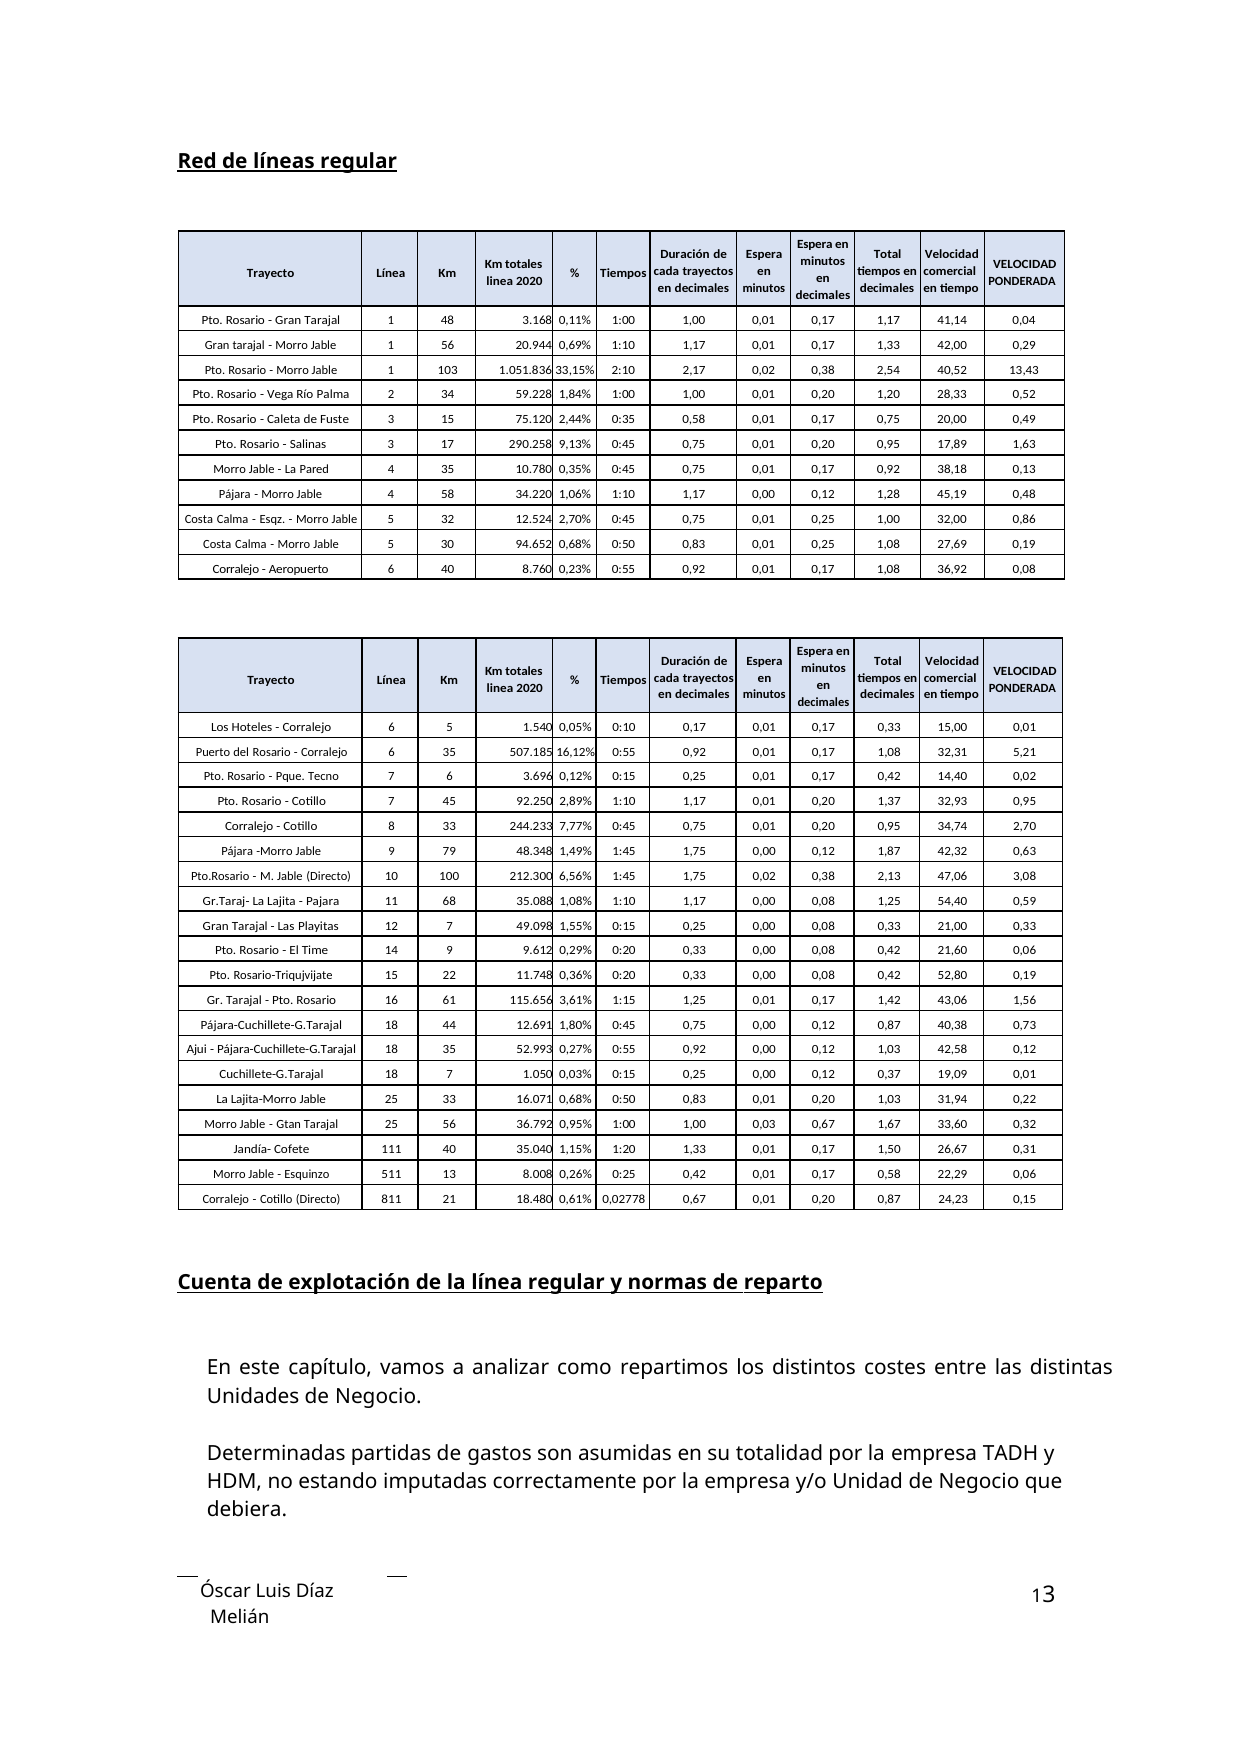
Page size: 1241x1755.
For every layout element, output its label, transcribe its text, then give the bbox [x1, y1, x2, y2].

table_cell 0,17 [791, 987, 853, 1010]
table_cell 0,08 [791, 937, 853, 960]
table_cell 811 [363, 1185, 417, 1208]
table_cell 0,12 [791, 1036, 853, 1059]
table_cell Gr. Tarajal - Pto. Rosario [179, 987, 361, 1010]
table_cell 43,06 [920, 987, 983, 1010]
table_cell 4 [362, 481, 417, 504]
table_cell 1:00 [597, 381, 649, 404]
table_cell Cuchillete-G.Tarajal [179, 1061, 361, 1084]
table_cell 0,48 [985, 481, 1064, 504]
table_cell 0,95 [855, 813, 919, 836]
table_cell 0,20 [791, 788, 853, 811]
table_cell 38,18 [921, 456, 984, 479]
table_cell 0:20 [597, 962, 649, 985]
table_cell Corralejo - Aeropuerto [179, 555, 361, 578]
table_cell 0,02 [984, 763, 1062, 786]
table_cell Pto.Rosario - M. Jable (Directo) [179, 862, 361, 886]
table_cell 79 [419, 837, 475, 861]
table_cell 21,60 [920, 937, 983, 960]
table_cell 1,33 [855, 331, 920, 355]
table_cell 0,00 [737, 1061, 789, 1084]
table_cell 0,01 [737, 713, 789, 736]
table_header Total tiempos en decimales [855, 639, 919, 712]
table_header % [553, 232, 596, 305]
table_cell 6 [363, 738, 417, 761]
table_cell 1:10 [597, 788, 649, 811]
table_cell 1,17 [855, 307, 920, 330]
table_cell 0,17 [791, 1136, 853, 1159]
table_cell 5 [419, 713, 475, 736]
table_cell 0,92 [650, 738, 735, 761]
table_cell 0,33 [984, 912, 1062, 935]
table_cell 1,08 [855, 738, 919, 761]
table_cell 0,01 [737, 456, 790, 479]
table_cell 20.944 [476, 331, 552, 355]
table_cell 0,17 [650, 713, 735, 736]
table_cell 68 [419, 887, 475, 910]
table_cell 0,00 [737, 837, 789, 861]
table_cell 0,01 [984, 1061, 1062, 1084]
table_cell 18 [363, 1036, 417, 1059]
table_cell 33,15% [553, 356, 596, 379]
table_cell 0,20 [791, 1086, 853, 1109]
table_cell 0,02 [737, 356, 790, 379]
table_cell 1,80% [553, 1011, 595, 1034]
table_cell Pájara - Morro Jable [179, 481, 361, 504]
table_cell 0,20 [791, 431, 854, 454]
table_cell Gran tarajal - Morro Jable [179, 331, 361, 355]
table_cell 40,38 [920, 1011, 983, 1034]
table_cell 9 [363, 837, 417, 861]
table_cell 15 [363, 962, 417, 985]
table_cell 0,73 [984, 1011, 1062, 1034]
table_cell 92.250 [477, 788, 552, 811]
table_cell 0,01 [737, 1161, 789, 1183]
text Cuenta de explotación de la línea regular y normas de reparto [177, 1267, 1230, 1296]
table_cell 0,01 [737, 331, 790, 355]
table_cell 1,17 [651, 481, 736, 504]
table_cell 2:10 [597, 356, 649, 379]
table_cell 0,01 [737, 813, 789, 836]
table_cell 0,49 [985, 406, 1064, 429]
table_cell 0,42 [650, 1161, 735, 1183]
table_cell 0:55 [597, 555, 649, 578]
table_cell 3 [362, 406, 417, 429]
table_cell 1,08% [553, 887, 595, 910]
table_cell 0,01 [737, 788, 789, 811]
table_cell 0:50 [597, 1086, 649, 1109]
table_cell 0,12 [791, 1061, 853, 1084]
table_cell 32,31 [920, 738, 983, 761]
table_cell 212.300 [477, 862, 552, 886]
table_cell 17 [418, 431, 475, 454]
table_cell 5,21 [984, 738, 1062, 761]
table_cell 0,68% [553, 530, 596, 553]
table_cell 56 [418, 331, 475, 355]
table_cell 0,03 [737, 1111, 789, 1134]
table_cell 0,13 [985, 456, 1064, 479]
subtitle Red de líneas regular [177, 146, 1230, 174]
table_cell 16,12% [553, 738, 595, 761]
table_header Espera en minutos [737, 639, 789, 712]
table_cell 0:55 [597, 738, 649, 761]
table_cell 17,89 [921, 431, 984, 454]
table_cell 25 [363, 1111, 417, 1134]
table_cell 31,94 [920, 1086, 983, 1109]
table_cell 0,01 [737, 738, 789, 761]
table_cell 3,08 [984, 862, 1062, 886]
table_cell 0,00 [737, 937, 789, 960]
table_cell 3,61% [553, 987, 595, 1010]
table_cell 1,33 [650, 1136, 735, 1159]
table_cell 9,13% [553, 431, 596, 454]
table_cell 32,93 [920, 788, 983, 811]
table_cell 0,25 [650, 912, 735, 935]
table_cell 2,54 [855, 356, 920, 379]
table_cell 1,00 [855, 506, 920, 528]
table_cell 35.088 [477, 887, 552, 910]
table_cell 34,74 [920, 813, 983, 836]
table_cell 0,12% [553, 763, 595, 786]
table_cell 45,19 [921, 481, 984, 504]
table_cell Puerto del Rosario - Corralejo [179, 738, 361, 761]
table_cell 1,20 [855, 381, 920, 404]
table_cell 9.612 [477, 937, 552, 960]
table_cell 75.120 [476, 406, 552, 429]
table_cell 3.168 [476, 307, 552, 330]
table_cell 42,32 [920, 837, 983, 861]
table_cell 0,20 [791, 381, 854, 404]
table_cell Jandía- Cofete [179, 1136, 361, 1159]
table_header Velocidad comercial en tiempo [921, 232, 984, 305]
table_cell 0,17 [791, 1161, 853, 1183]
table_cell 0,33 [855, 713, 919, 736]
table_header Espera en minutos [737, 232, 790, 305]
table_cell 0,17 [791, 713, 853, 736]
table_cell 0,68% [553, 1086, 595, 1109]
table_cell 1,84% [553, 381, 596, 404]
table_cell 1,75 [650, 837, 735, 861]
table_header Tiempos [597, 639, 649, 712]
table_cell 3 [362, 431, 417, 454]
table_cell 0,01 [737, 987, 789, 1010]
table_cell 0,00 [737, 962, 789, 985]
table_cell 115.656 [477, 987, 552, 1010]
table_cell 35 [419, 738, 475, 761]
table_cell 1,00 [651, 307, 736, 330]
table_cell Gr.Taraj- La Lajita - Pajara [179, 887, 361, 910]
table_header Tiempos [597, 232, 649, 305]
table_cell 3.696 [477, 763, 552, 786]
table_cell 36,92 [921, 555, 984, 578]
table_cell 0,02 [737, 862, 789, 886]
table_cell 2,17 [651, 356, 736, 379]
table_cell 14,40 [920, 763, 983, 786]
table_cell 1:10 [597, 887, 649, 910]
table_cell 1,49% [553, 837, 595, 861]
table_cell 0:25 [597, 1161, 649, 1183]
table_cell 12.524 [476, 506, 552, 528]
table_cell 59.228 [476, 381, 552, 404]
table_cell 0,67 [650, 1185, 735, 1208]
table_header Espera en minutos en decimales [791, 639, 853, 712]
table_cell 0,86 [985, 506, 1064, 528]
table_cell 27,69 [921, 530, 984, 553]
table_cell 34 [418, 381, 475, 404]
table_cell 1,00 [651, 381, 736, 404]
table_cell 47,06 [920, 862, 983, 886]
table_cell 1,15% [553, 1136, 595, 1159]
table_cell 0,20 [791, 813, 853, 836]
table_cell 5 [362, 506, 417, 528]
table_cell 0,08 [985, 555, 1064, 578]
table_cell 19,09 [920, 1061, 983, 1084]
table_cell Pto. Rosario - Salinas [179, 431, 361, 454]
table_cell 1 [362, 356, 417, 379]
table_cell Pto. Rosario - Morro Jable [179, 356, 361, 379]
table_cell 0:45 [597, 431, 649, 454]
table_cell Pto. Rosario - Caleta de Fuste [179, 406, 361, 429]
table_cell 0,08 [791, 887, 853, 910]
table_cell 290.258 [476, 431, 552, 454]
table_cell 7,77% [553, 813, 595, 836]
table_cell 40 [418, 555, 475, 578]
table_cell 0,37 [855, 1061, 919, 1084]
table_cell 54,40 [920, 887, 983, 910]
table_cell 0,75 [650, 813, 735, 836]
table_cell 6 [419, 763, 475, 786]
table_cell 56 [419, 1111, 475, 1134]
table_cell 1.051.836 [476, 356, 552, 379]
table_cell 1,28 [855, 481, 920, 504]
table_cell 0,33 [855, 912, 919, 935]
table_cell 0,22 [984, 1086, 1062, 1109]
table_cell 35 [418, 456, 475, 479]
table_cell 48.348 [477, 837, 552, 861]
table_cell 1,00 [650, 1111, 735, 1134]
table_cell 7 [363, 763, 417, 786]
table_cell 0,95% [553, 1111, 595, 1134]
table_cell 0,42 [855, 962, 919, 985]
table_cell 0,08 [791, 962, 853, 985]
table_cell 11.748 [477, 962, 552, 985]
table_cell 7 [419, 912, 475, 935]
table_cell 1:20 [597, 1136, 649, 1159]
table_cell 13,43 [985, 356, 1064, 379]
table_cell 13 [419, 1161, 475, 1183]
table_cell 1:45 [597, 862, 649, 886]
table_header Total tiempos en decimales [855, 232, 920, 305]
table_cell 1,63 [985, 431, 1064, 454]
table_header Espera en minutos en decimales [791, 232, 854, 305]
table_cell 1,03 [855, 1086, 919, 1109]
table_cell 12.691 [477, 1011, 552, 1034]
table_header Km totales linea 2020 [476, 232, 552, 305]
table_cell 15 [418, 406, 475, 429]
table_cell 0,25 [650, 763, 735, 786]
table_cell 0,01 [737, 406, 790, 429]
table_cell 0,42 [855, 763, 919, 786]
table_cell 20,00 [921, 406, 984, 429]
table_cell 0,29 [985, 331, 1064, 355]
table_cell 11 [363, 887, 417, 910]
table_cell 1,75 [650, 862, 735, 886]
table_cell 103 [418, 356, 475, 379]
table_cell 0:15 [597, 763, 649, 786]
table_cell 1,25 [650, 987, 735, 1010]
table_cell 0,15 [984, 1185, 1062, 1208]
text Determinadas partidas de gastos son asumidas en su totalidad por la empresa TADH y HDM, no estando imputadas correctamente por la empresa y/o Unidad de Negocio que debiera. [207, 1438, 1069, 1523]
table_cell 25 [363, 1086, 417, 1109]
table_cell 0,12 [791, 837, 853, 861]
table_cell 0,00 [737, 887, 789, 910]
table_cell 10.780 [476, 456, 552, 479]
table_cell 12 [363, 912, 417, 935]
table_cell 18 [363, 1011, 417, 1034]
table_cell 1,50 [855, 1136, 919, 1159]
table_cell 0,92 [651, 555, 736, 578]
table_cell 18.480 [477, 1185, 552, 1208]
table_cell 0,06 [984, 937, 1062, 960]
table_cell 1:10 [597, 481, 649, 504]
table_cell 24,23 [920, 1185, 983, 1208]
table_cell 0,01 [737, 431, 790, 454]
table_cell 1,17 [650, 887, 735, 910]
table_cell 0,04 [985, 307, 1064, 330]
table_cell 0:20 [597, 937, 649, 960]
table_cell 0,20 [791, 1185, 853, 1208]
table_cell 0,01 [984, 713, 1062, 736]
table_cell Morro Jable - Esquinzo [179, 1161, 361, 1183]
table_header Km totales linea 2020 [477, 639, 552, 712]
table_cell Morro Jable - La Pared [179, 456, 361, 479]
table_cell 2,44% [553, 406, 596, 429]
text En este capítulo, vamos a analizar como repartimos los distintos costes entre las distintas Unidades de Negocio. [207, 1352, 1128, 1409]
table_header Línea [363, 639, 417, 712]
table_cell 48 [418, 307, 475, 330]
table_cell 21,00 [920, 912, 983, 935]
table_cell 0,31 [984, 1136, 1062, 1159]
table_cell 30 [418, 530, 475, 553]
table_cell 33 [419, 813, 475, 836]
table_cell 0,87 [855, 1011, 919, 1034]
table_cell 36.792 [477, 1111, 552, 1134]
table_cell 0,58 [651, 406, 736, 429]
table_cell 0,75 [651, 456, 736, 479]
table_cell 0,27% [553, 1036, 595, 1059]
table_cell 1,08 [855, 555, 920, 578]
table_cell 0,95 [984, 788, 1062, 811]
table_cell 0,08 [791, 912, 853, 935]
table_cell 41,14 [921, 307, 984, 330]
table_cell 511 [363, 1161, 417, 1183]
table_cell 58 [418, 481, 475, 504]
table_cell 32,00 [921, 506, 984, 528]
table_cell 16.071 [477, 1086, 552, 1109]
table_cell 2,70% [553, 506, 596, 528]
table_cell 0,05% [553, 713, 595, 736]
table_cell 0,17 [791, 763, 853, 786]
table_cell 0,83 [650, 1086, 735, 1109]
table_cell 42,00 [921, 331, 984, 355]
table_cell 1:10 [597, 331, 649, 355]
table_cell Pto. Rosario - Vega Río Palma [179, 381, 361, 404]
table_cell 18 [363, 1061, 417, 1084]
table_cell 6,56% [553, 862, 595, 886]
table_cell 2,70 [984, 813, 1062, 836]
table_cell 1,03 [855, 1036, 919, 1059]
table_cell Costa Calma - Esqz. - Morro Jable [179, 506, 361, 528]
table_cell 0,01 [737, 555, 790, 578]
table_cell Pto. Rosario - El Time [179, 937, 361, 960]
table_cell 0,92 [855, 456, 920, 479]
table_cell 94.652 [476, 530, 552, 553]
table_cell 1.540 [477, 713, 552, 736]
table_cell 0:45 [597, 456, 649, 479]
table_header Km [418, 232, 475, 305]
table_cell Pto. Rosario - Pque. Tecno [179, 763, 361, 786]
table_cell 0,38 [791, 862, 853, 886]
table_cell 0,01 [737, 381, 790, 404]
table_cell 21 [419, 1185, 475, 1208]
table_cell 1,42 [855, 987, 919, 1010]
table_cell 4 [362, 456, 417, 479]
table_cell 0:45 [597, 1011, 649, 1034]
table_header Velocidad comercial en tiempo [920, 639, 983, 712]
table_cell 0,36% [553, 962, 595, 985]
table_cell 35.040 [477, 1136, 552, 1159]
table_cell 32 [418, 506, 475, 528]
table_cell 0,00 [737, 1011, 789, 1034]
table_cell Gran Tarajal - Las Playitas [179, 912, 361, 935]
table_cell 0,75 [651, 506, 736, 528]
table_cell 0,19 [984, 962, 1062, 985]
table_cell 44 [419, 1011, 475, 1034]
table_cell 40 [419, 1136, 475, 1159]
table_cell 0,17 [791, 456, 854, 479]
table_cell 0,01 [737, 530, 790, 553]
table_cell 52.993 [477, 1036, 552, 1059]
table_cell 49.098 [477, 912, 552, 935]
table_cell 0:35 [597, 406, 649, 429]
table_header Trayecto [179, 232, 361, 305]
table_cell 1,67 [855, 1111, 919, 1134]
table_cell 2 [362, 381, 417, 404]
table_cell Pto. Rosario - Gran Tarajal [179, 307, 361, 330]
table_cell 2,89% [553, 788, 595, 811]
table_cell 1,37 [855, 788, 919, 811]
table_cell 1.050 [477, 1061, 552, 1084]
table_cell 0,33 [650, 962, 735, 985]
table_cell 26,67 [920, 1136, 983, 1159]
table_cell 0,59 [984, 887, 1062, 910]
table_cell 0,35% [553, 456, 596, 479]
table_cell 0:15 [597, 1061, 649, 1084]
table_cell 1,56 [984, 987, 1062, 1010]
table_cell 0,00 [737, 1036, 789, 1059]
table_cell Corralejo - Cotillo [179, 813, 361, 836]
table_cell 0,26% [553, 1161, 595, 1183]
table_header % [553, 639, 595, 712]
table_header Línea [362, 232, 417, 305]
table_cell Pto. Rosario - Cotillo [179, 788, 361, 811]
table_cell Ajui - Pájara-Cuchillete-G.Tarajal [179, 1036, 361, 1059]
table_cell 0,12 [791, 481, 854, 504]
table_cell 8.760 [476, 555, 552, 578]
table_cell 0,01 [737, 1136, 789, 1159]
table_cell 0:15 [597, 912, 649, 935]
table_cell 35 [419, 1036, 475, 1059]
table_cell 0,12 [791, 1011, 853, 1034]
table_cell 0,33 [650, 937, 735, 960]
table_cell 0,17 [791, 406, 854, 429]
table_cell 0:45 [597, 506, 649, 528]
table_cell 0,25 [791, 506, 854, 528]
table_cell 6 [363, 713, 417, 736]
table_cell 0,83 [651, 530, 736, 553]
table_cell 14 [363, 937, 417, 960]
table_cell 61 [419, 987, 475, 1010]
table_cell 0,01 [737, 506, 790, 528]
table_cell 0,01 [737, 307, 790, 330]
table_cell 16 [363, 987, 417, 1010]
table_cell 0,00 [737, 481, 790, 504]
table_cell 0,75 [650, 1011, 735, 1034]
table_cell 34.220 [476, 481, 552, 504]
table_cell 9 [419, 937, 475, 960]
table_header Trayecto [179, 639, 361, 712]
table_cell 0,87 [855, 1185, 919, 1208]
table_cell 22,29 [920, 1161, 983, 1183]
table_cell 0,17 [791, 555, 854, 578]
table_cell 0,52 [985, 381, 1064, 404]
table_cell 0,23% [553, 555, 596, 578]
table_cell 507.185 [477, 738, 552, 761]
table_cell 33,60 [920, 1111, 983, 1134]
table_cell Pájara -Morro Jable [179, 837, 361, 861]
table_cell 0,42 [855, 937, 919, 960]
table_cell 0,75 [855, 406, 920, 429]
table_cell 0,01 [737, 1086, 789, 1109]
table_cell 1:15 [597, 987, 649, 1010]
table_cell 0,61% [553, 1185, 595, 1208]
table_cell 0:55 [597, 1036, 649, 1059]
table_cell Pájara-Cuchillete-G.Tarajal [179, 1011, 361, 1034]
table_cell 1,08 [855, 530, 920, 553]
table_cell 1 [362, 331, 417, 355]
table_header VELOCIDAD PONDERADA [984, 639, 1062, 712]
table_cell 1,25 [855, 887, 919, 910]
table_cell 1,55% [553, 912, 595, 935]
table_cell 0,29% [553, 937, 595, 960]
table_cell 28,33 [921, 381, 984, 404]
table_cell 1:45 [597, 837, 649, 861]
table_cell 22 [419, 962, 475, 985]
table_cell 0,02778 [597, 1185, 649, 1208]
table_cell 0:50 [597, 530, 649, 553]
table_cell 0,00 [737, 912, 789, 935]
table_cell 7 [363, 788, 417, 811]
table_cell 0:10 [597, 713, 649, 736]
table_cell 10 [363, 862, 417, 886]
table_cell 0,01 [737, 1185, 789, 1208]
table_cell 1,17 [650, 788, 735, 811]
table_cell 0,25 [650, 1061, 735, 1084]
table_cell 8.008 [477, 1161, 552, 1183]
table_cell 0,17 [791, 738, 853, 761]
table_cell 1:00 [597, 1111, 649, 1134]
table_cell 0,32 [984, 1111, 1062, 1134]
table_cell 52,80 [920, 962, 983, 985]
table_cell 40,52 [921, 356, 984, 379]
table_cell 100 [419, 862, 475, 886]
table_cell 1,06% [553, 481, 596, 504]
table_cell 0,63 [984, 837, 1062, 861]
table_cell 0,92 [650, 1036, 735, 1059]
table_cell 0,17 [791, 307, 854, 330]
table_cell 0,01 [737, 763, 789, 786]
table_cell 0,75 [651, 431, 736, 454]
table_cell 0,58 [855, 1161, 919, 1183]
table_header VELOCIDAD PONDERADA [985, 232, 1064, 305]
table_cell 2,13 [855, 862, 919, 886]
table_header Km [419, 639, 475, 712]
table_cell 42,58 [920, 1036, 983, 1059]
table_cell 0,03% [553, 1061, 595, 1084]
table_cell 0,38 [791, 356, 854, 379]
table_cell 0,11% [553, 307, 596, 330]
table_cell 7 [419, 1061, 475, 1084]
table_cell Los Hoteles - Corralejo [179, 713, 361, 736]
table_cell 15,00 [920, 713, 983, 736]
table_cell Costa Calma - Morro Jable [179, 530, 361, 553]
table_cell 0,69% [553, 331, 596, 355]
table_cell 0,25 [791, 530, 854, 553]
table_cell 45 [419, 788, 475, 811]
table_cell 1,17 [651, 331, 736, 355]
table_cell 1:00 [597, 307, 649, 330]
table_cell 33 [419, 1086, 475, 1109]
table_cell 0,12 [984, 1036, 1062, 1059]
table_cell 5 [362, 530, 417, 553]
table_cell 0,95 [855, 431, 920, 454]
table_cell 0,17 [791, 331, 854, 355]
table_cell 1,87 [855, 837, 919, 861]
table_cell 6 [362, 555, 417, 578]
table_cell Pto. Rosario-Triqujvijate [179, 962, 361, 985]
table_header Duración de cada trayectos en decimales [650, 639, 735, 712]
table_cell 0,19 [985, 530, 1064, 553]
table_cell Morro Jable - Gtan Tarajal [179, 1111, 361, 1134]
table_cell 111 [363, 1136, 417, 1159]
table_cell 0,67 [791, 1111, 853, 1134]
table_cell 0,06 [984, 1161, 1062, 1183]
table_cell 1 [362, 307, 417, 330]
table_cell Corralejo - Cotillo (Directo) [179, 1185, 361, 1208]
table_header Duración de cada trayectos en decimales [651, 232, 736, 305]
table_cell 8 [363, 813, 417, 836]
table_cell La Lajita-Morro Jable [179, 1086, 361, 1109]
table_cell 0:45 [597, 813, 649, 836]
table_cell 244.233 [477, 813, 552, 836]
